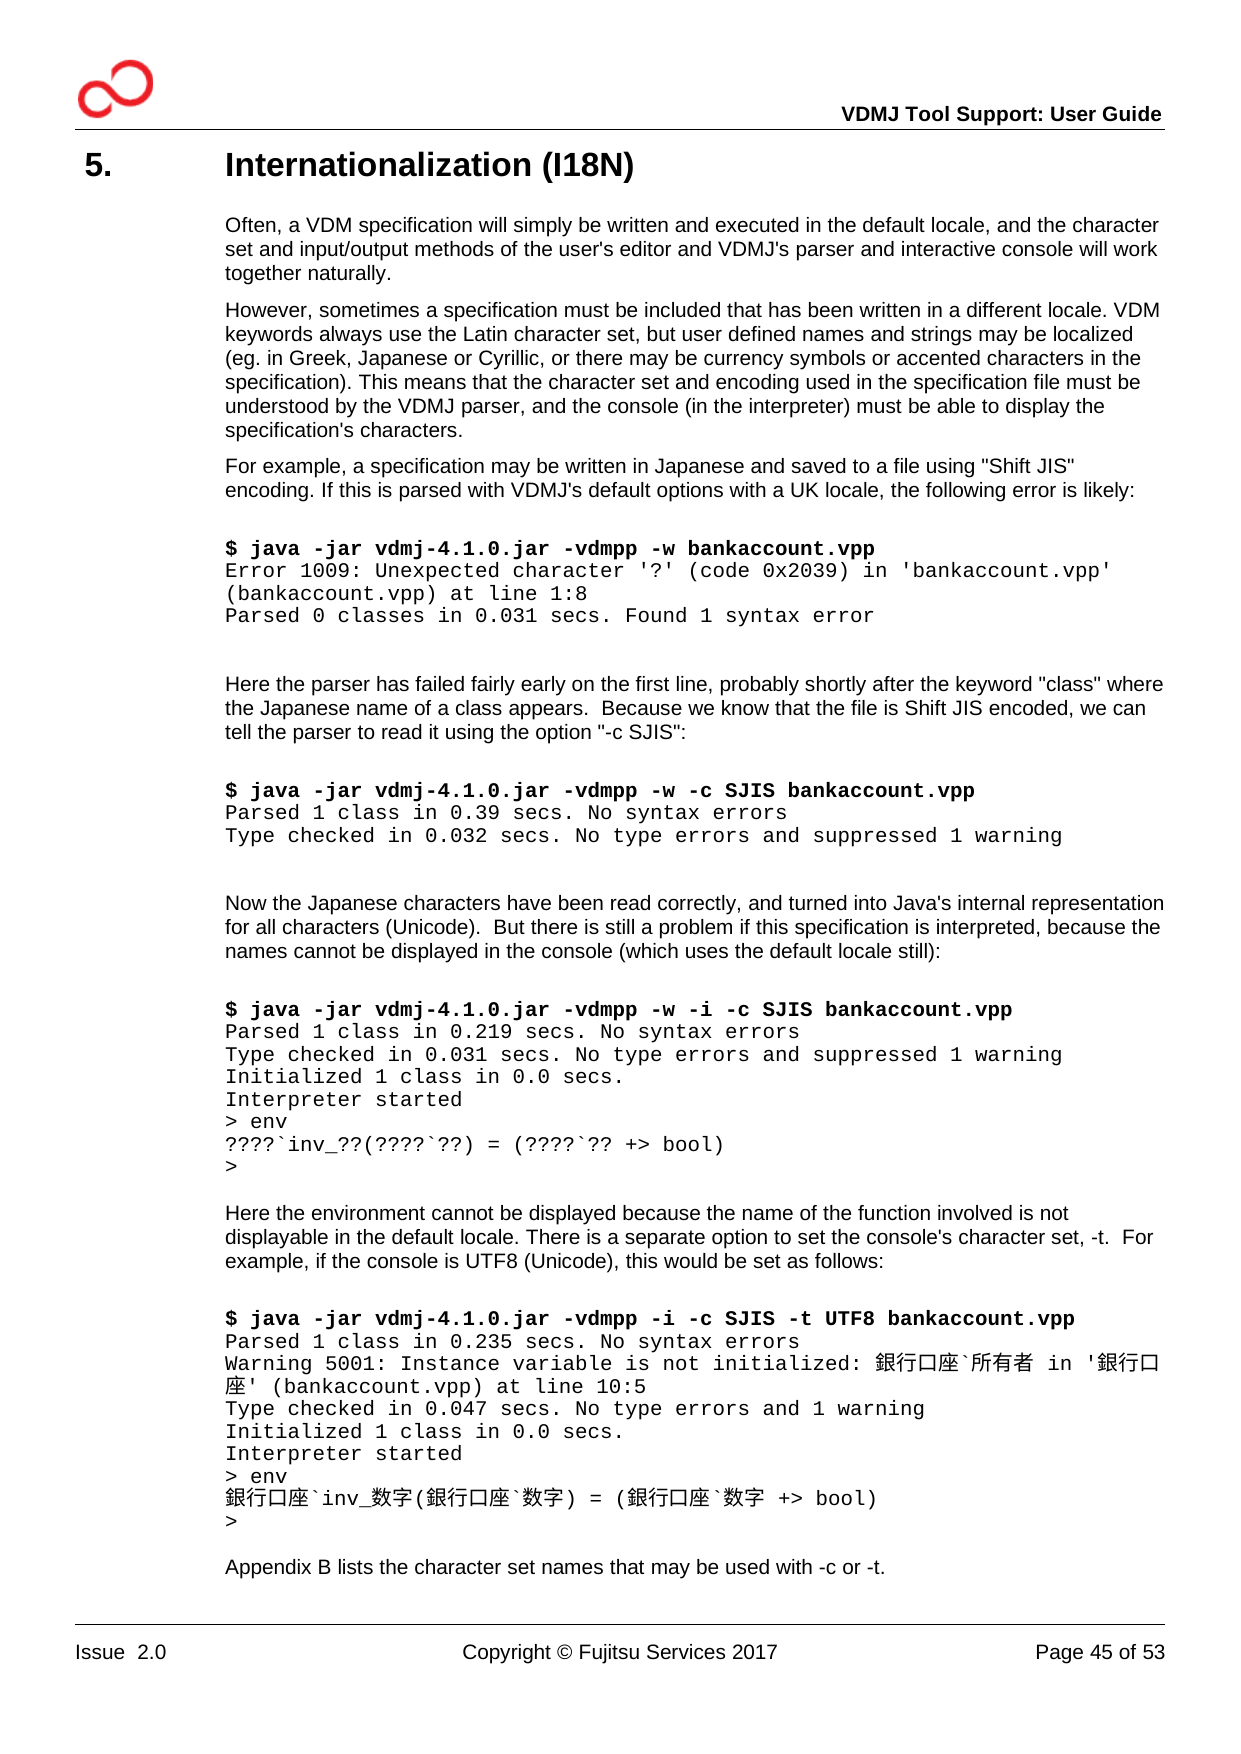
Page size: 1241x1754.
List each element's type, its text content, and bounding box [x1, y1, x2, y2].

text $ java -jar vdmj-4.1.0.jar -vdmpp -w -i -c SJIS bankaccount.vpp [225, 998, 1165, 1021]
text Parsed 1 class in 0.235 secs. No syntax errors [225, 1330, 1165, 1353]
text Interpreter started [225, 1088, 1165, 1111]
text $ java -jar vdmj-4.1.0.jar -vdmpp -i -c SJIS -t UTF8 bankaccount.vpp [225, 1308, 1165, 1330]
text $ java -jar vdmj-4.1.0.jar -vdmpp -w bankaccount.vpp [225, 537, 1165, 560]
text Type checked in 0.047 secs. No type errors and 1 warning [225, 1398, 1165, 1420]
text Parsed 1 class in 0.39 secs. No syntax errors [225, 802, 1165, 824]
text > env [225, 1465, 1165, 1488]
text $ java -jar vdmj-4.1.0.jar -vdmpp -w -c SJIS bankaccount.vpp [225, 779, 1165, 802]
text Interpreter started [225, 1443, 1165, 1465]
text For example, a specification may be written in Japanese and saved to a file using "Shift JIS" encoding. If this is parsed with VDMJ's default options with a UK locale, the following error is likely: [225, 454, 1165, 502]
picture [78, 52, 153, 128]
text > [225, 1510, 1165, 1533]
text > env [225, 1111, 1165, 1133]
text Type checked in 0.031 secs. No type errors and suppressed 1 warning [225, 1043, 1165, 1066]
text Here the environment cannot be displayed because the name of the function involved is not displayable in the default locale. There is a separate option to set the console's character set, -t. For example, if the console is UTF8 (Unicode), this would be set as follows: [225, 1201, 1165, 1273]
subtitle Internationalization (I18N) [75, 145, 1165, 184]
text Parsed 0 classes in 0.031 secs. Found 1 syntax error [225, 605, 1165, 627]
text Initialized 1 class in 0.0 secs. [225, 1066, 1165, 1088]
text Here the parser has failed fairly early on the first line, probably shortly after the keyword "class" where the Japanese name of a class appears. Because we know that the file is Shift JIS encoded, we can tell the parser to read it using the option "-c SJIS": [225, 672, 1165, 744]
text Parsed 1 class in 0.219 secs. No syntax errors [225, 1021, 1165, 1043]
text ????`inv_??(????`??) = (????`?? +> bool) [225, 1133, 1165, 1156]
text > [225, 1156, 1165, 1178]
text Warning 5001: Instance variable is not initialized: 銀行口座`所有者 in '銀行口座' (bankaccount.vpp) at line 10:5 [225, 1353, 1165, 1398]
text Type checked in 0.032 secs. No type errors and suppressed 1 warning [225, 824, 1165, 847]
text Appendix B lists the character set names that may be used with -c or -t. [225, 1555, 1165, 1579]
text Error 1009: Unexpected character '?' (code 0x2039) in 'bankaccount.vpp' (bankaccount.vpp) at line 1:8 [225, 560, 1165, 605]
text Now the Japanese characters have been read correctly, and turned into Java's internal representation for all characters (Unicode). But there is still a problem if this specification is interpreted, because the names cannot be displayed in the console (which uses the default locale still): [225, 892, 1165, 963]
text 銀行口座`inv_数字(銀行口座`数字) = (銀行口座`数字 +> bool) [225, 1488, 1165, 1510]
text Initialized 1 class in 0.0 secs. [225, 1420, 1165, 1443]
text Often, a VDM specification will simply be written and executed in the default locale, and the character set and input/output methods of the user's editor and VDMJ's parser and interactive console will work together naturally. [225, 214, 1165, 286]
text However, sometimes a specification must be included that has been written in a different locale. VDM keywords always use the Latin character set, but user defined names and strings may be localized (eg. in Greek, Japanese or Cyrillic, or there may be currency symbols or accented characters in the specification). This means that the character set and encoding used in the specification file must be understood by the VDMJ parser, and the console (in the interpreter) must be able to display the specification's characters. [225, 298, 1165, 442]
